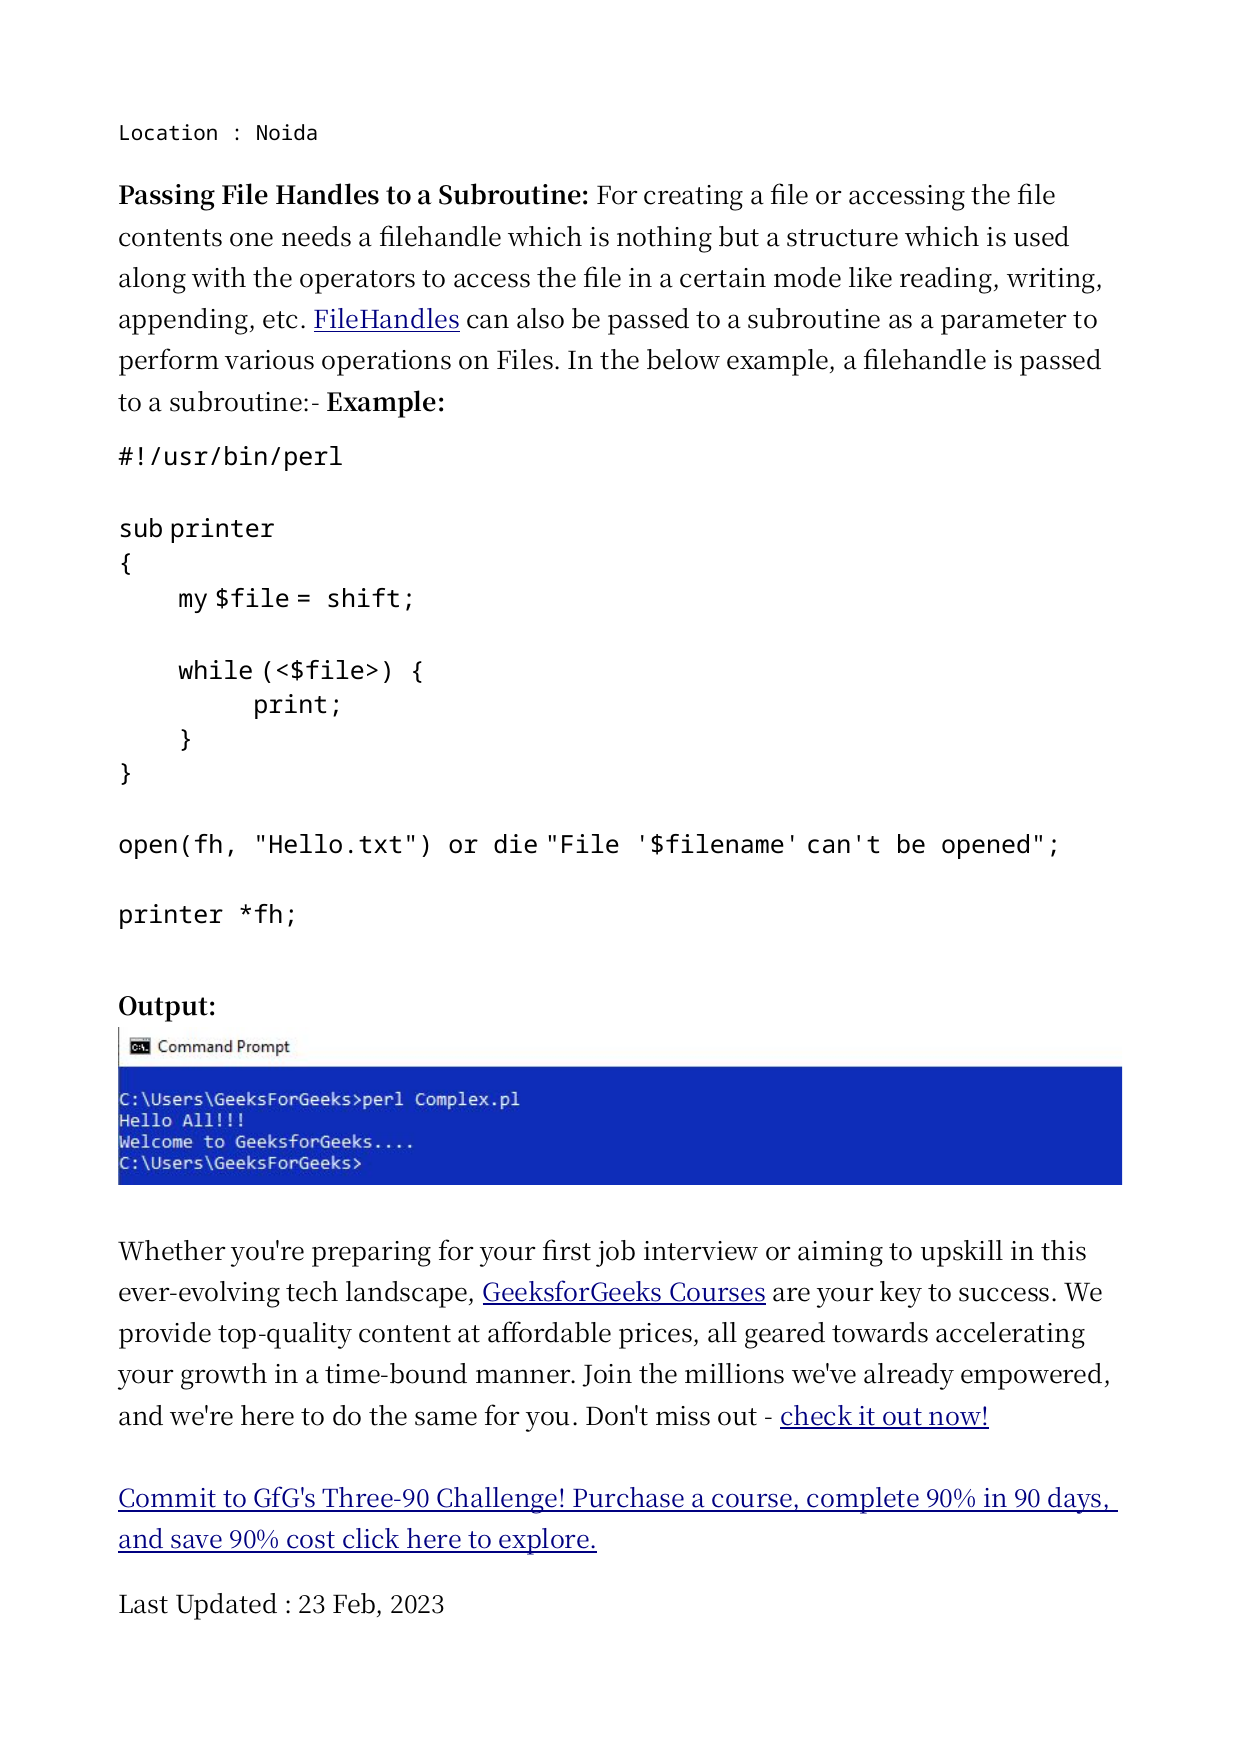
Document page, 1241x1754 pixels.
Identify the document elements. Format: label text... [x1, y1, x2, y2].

table_header #!/usr/bin/perl sub printer { my $file = shift; while (<$file>) { print; } } open(fh, "Hello.txt") or die "File '$filename' can't be opened"; printer *fh; [118, 438, 1063, 931]
text Last Updated : 23 Feb, 2023 [118, 1585, 1122, 1621]
text Location : Noida [118, 118, 1122, 147]
text Whether you're preparing for your first job interview or aiming to upskill in this ever-evolving tech landscape, GeeksforGeeks Courses are your key to success. We provide top-quality content at affordable prices, all geared towards accelerating your growth in a time-bound manner. Join the millions we've already empowered, and we're here to do the same for you. Don't miss out - check it out now! [118, 1231, 1122, 1432]
picture [118, 1027, 1123, 1185]
text Passing File Handles to a Subroutine: For creating a file or accessing the file contents one needs a filehandle which is nothing but a structure which is used along with the operators to access the file in a certain mode like reading, writing, appending, etc. FileHandles can also be passed to a subroutine as a parameter to perform various operations on Files. In the below example, a filehandle is passed to a subroutine:- Example: [118, 176, 1122, 418]
text Commit to GfG's Three-90 Challenge! Purchase a course, complete 90% in 90 days, and save 90% cost click here to explore. [118, 1438, 1122, 1556]
text Output: [118, 987, 1122, 1023]
